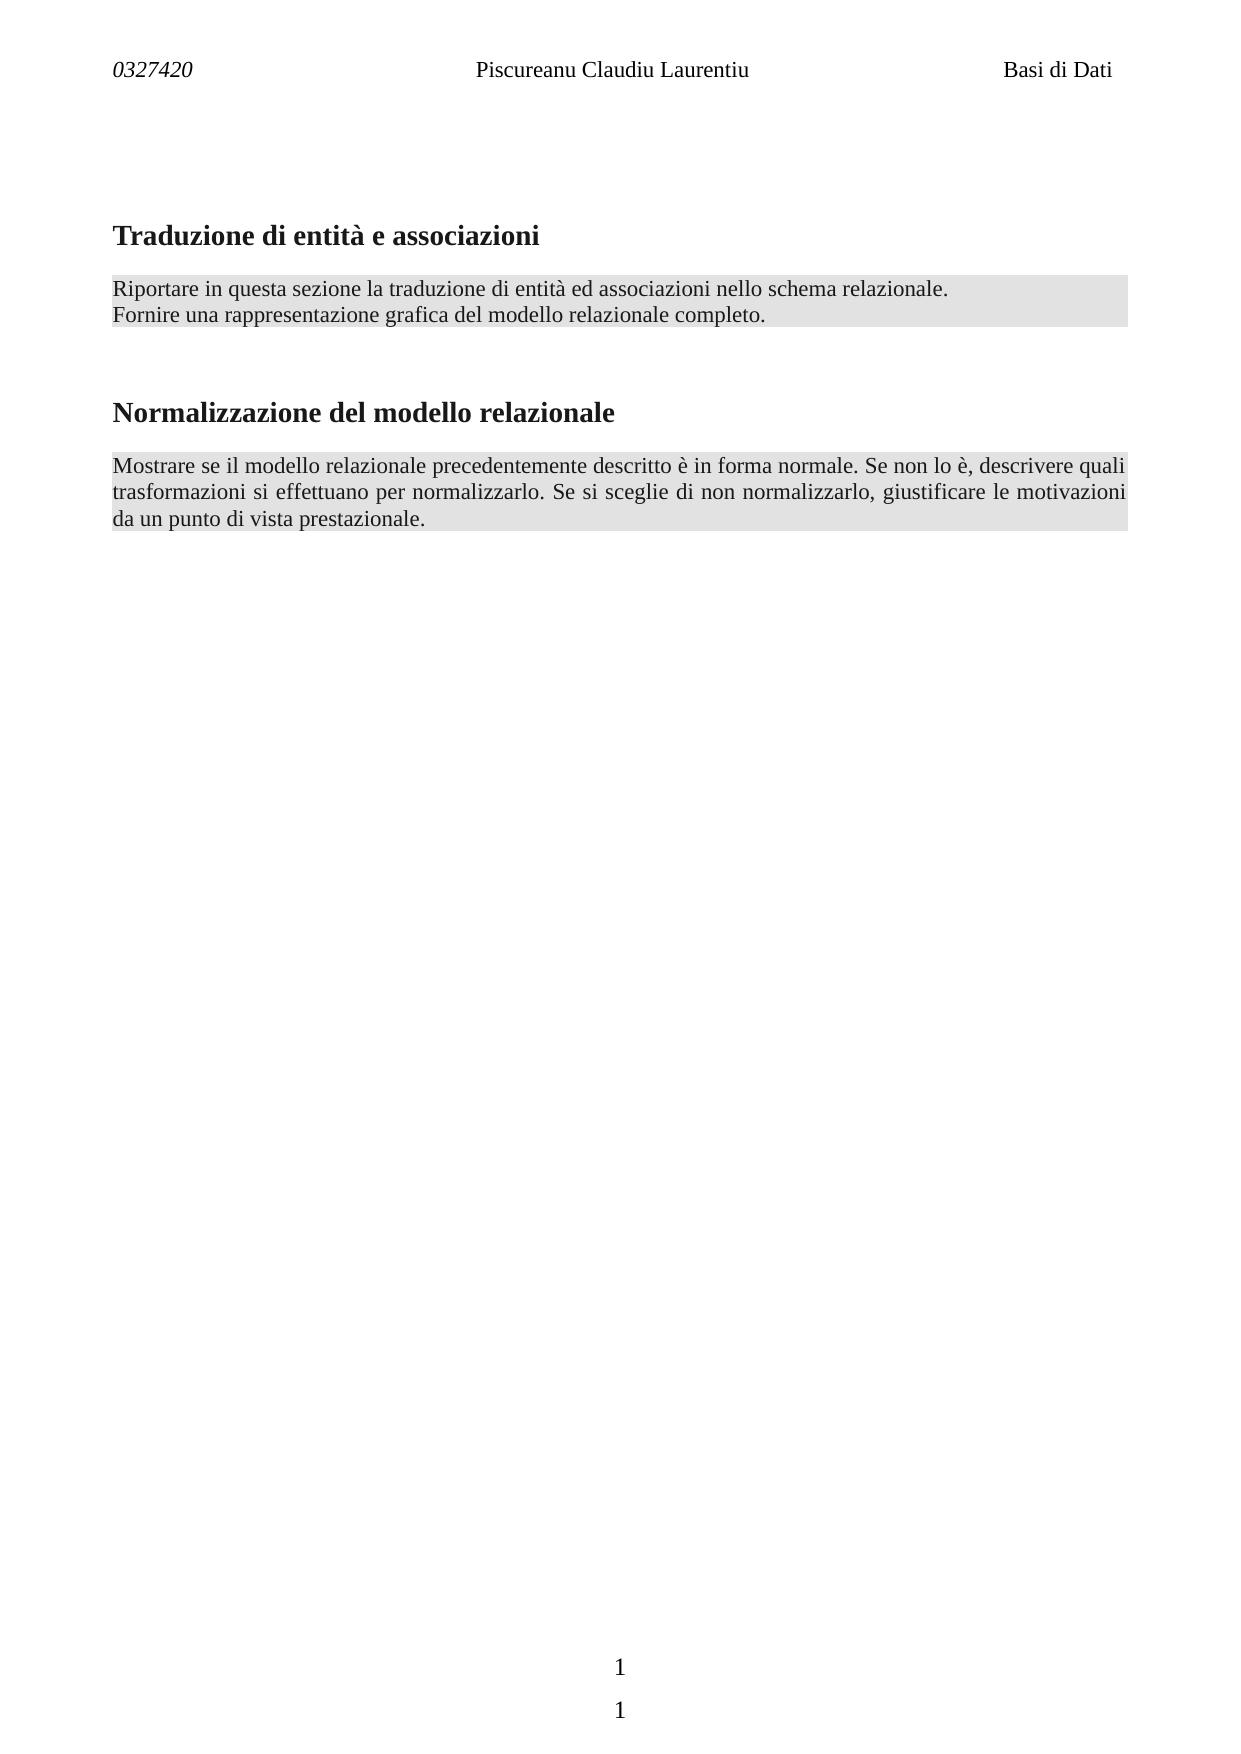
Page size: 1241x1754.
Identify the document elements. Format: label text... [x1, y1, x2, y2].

subtitle Traduzione di entità e associazioni [112, 218, 1128, 252]
text Mostrare se il modello relazionale precedentemente descritto è in forma normale. Se non lo è, descrivere quali trasformazioni si effettuano per normalizzarlo. Se si sceglie di non normalizzarlo, giustificare le motivazioni da un punto di vista prestazionale. [112, 452, 1128, 531]
subtitle Normalizzazione del modello relazionale [112, 396, 1128, 429]
text Fornire una rappresentazione grafica del modello relazionale completo. [112, 301, 1128, 327]
text Riportare in questa sezione la traduzione di entità ed associazioni nello schema relazionale. [112, 275, 1128, 301]
